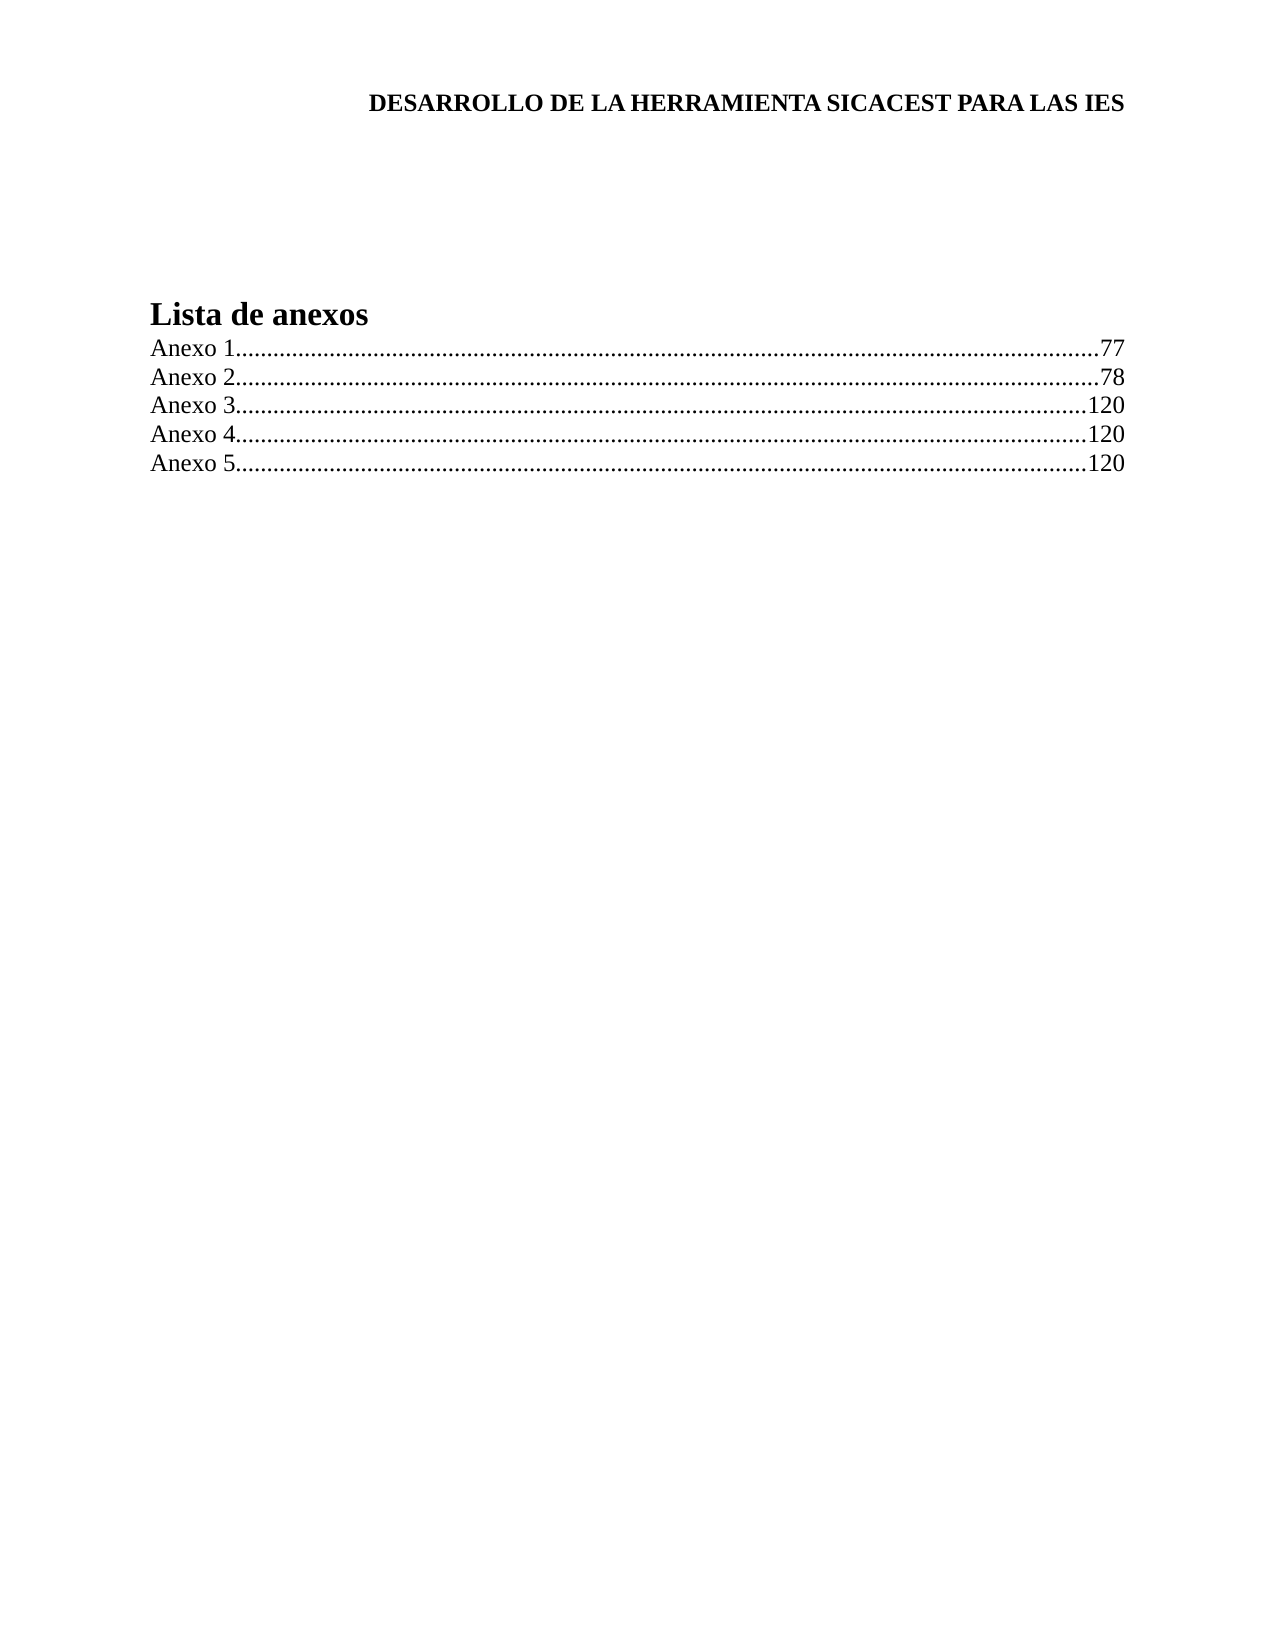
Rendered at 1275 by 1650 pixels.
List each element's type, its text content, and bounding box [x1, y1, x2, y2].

subtitle Lista de anexos [150, 294, 1125, 333]
text Anexo 2 78 [150, 362, 1125, 390]
text Anexo 3 120 [150, 390, 1125, 419]
text Anexo 5 120 [150, 448, 1125, 477]
text Anexo 4 120 [150, 419, 1125, 448]
text Anexo 1 77 [150, 333, 1125, 362]
